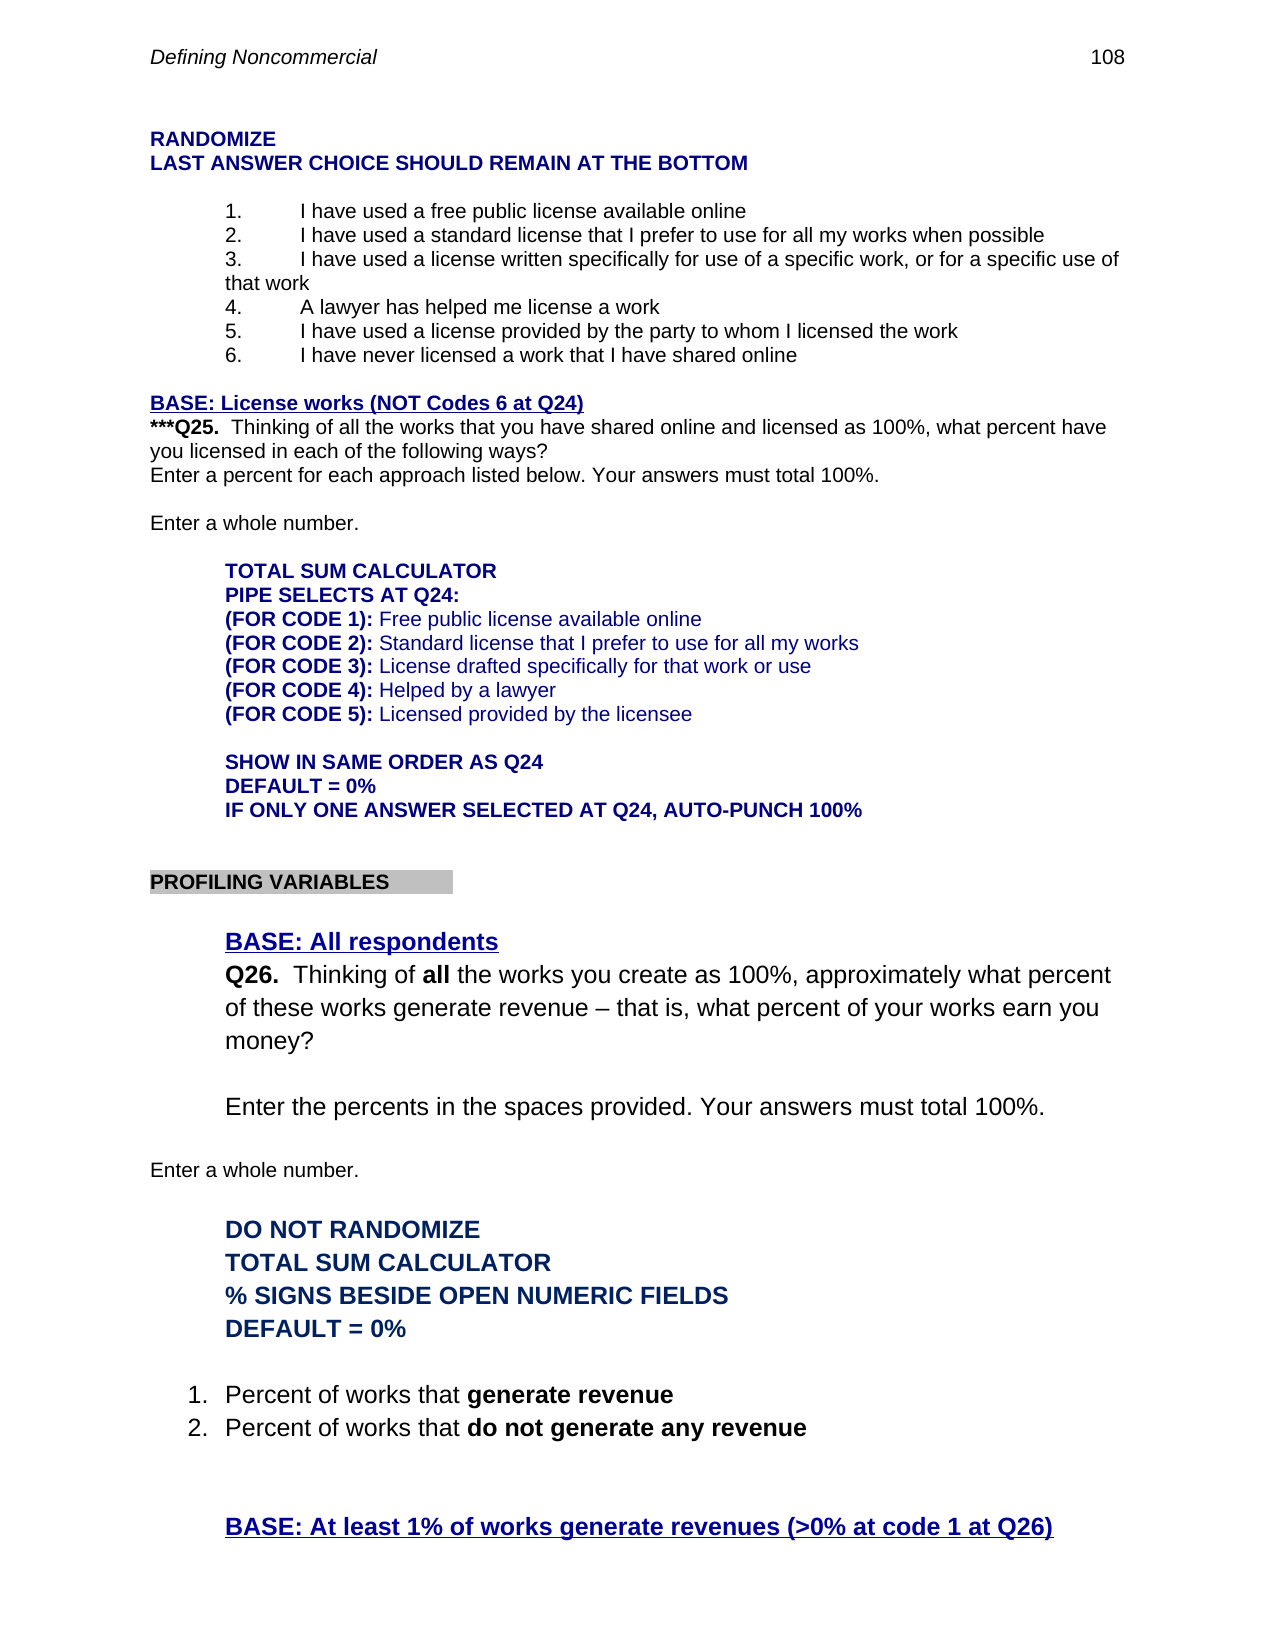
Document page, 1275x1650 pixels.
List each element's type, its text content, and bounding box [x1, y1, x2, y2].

text BASE: License works (NOT Codes 6 at Q24) [150, 391, 1125, 415]
text TOTAL SUM CALCULATOR PIPE SELECTS AT Q24: [225, 558, 1125, 606]
text RANDOMIZE [150, 127, 1125, 151]
text (FOR CODE 3): License drafted specifically for that work or use [225, 654, 1125, 678]
text Enter the percents in the spaces provided. Your answers must total 100%. [225, 1092, 1125, 1121]
list I have used a license written specifically for use of a specific work, or for a specific use of that work [225, 247, 1125, 295]
text % SIGNS BESIDE OPEN NUMERIC FIELDS [225, 1281, 1125, 1310]
text Enter a whole number. [150, 1158, 1125, 1182]
list I have used a standard license that I prefer to use for all my works when possible [225, 223, 1125, 247]
list I have used a license provided by the party to whom I licensed the work [225, 319, 1125, 343]
text DO NOT RANDOMIZE TOTAL SUM CALCULATOR [225, 1215, 1125, 1277]
text LAST ANSWER CHOICE SHOULD REMAIN AT THE BOTTOM [150, 151, 1125, 175]
text 1. Percent of works that generate revenue [187, 1380, 1125, 1409]
list A lawyer has helped me license a work [225, 295, 1125, 319]
text 2. Percent of works that do not generate any revenue [187, 1413, 1125, 1442]
text DEFAULT = 0% [225, 774, 1125, 798]
text BASE: All respondents [225, 927, 1125, 956]
text DEFAULT = 0% [225, 1314, 1125, 1343]
text (FOR CODE 5): Licensed provided by the licensee [225, 702, 1125, 726]
text PROFILING VARIABLES [150, 870, 1125, 894]
text SHOW IN SAME ORDER AS Q24 [225, 750, 1125, 774]
text Q26. Thinking of all the works you create as 100%, approximately what percent of these works generate revenue – that is, what percent of your works earn you money? [225, 960, 1125, 1055]
text (FOR CODE 2): Standard license that I prefer to use for all my works [225, 630, 1125, 654]
list I have never licensed a work that I have shared online [225, 343, 1125, 367]
text (FOR CODE 1): Free public license available online [225, 606, 1125, 630]
list I have used a free public license available online [225, 199, 1125, 223]
text BASE: At least 1% of works generate revenues (>0% at code 1 at Q26) [225, 1512, 1125, 1541]
text (FOR CODE 4): Helped by a lawyer [225, 678, 1125, 702]
text IF ONLY ONE ANSWER SELECTED AT Q24, AUTO-PUNCH 100% [225, 798, 1125, 822]
text ***Q25. Thinking of all the works that you have shared online and licensed as 100%, what percent have you licensed in each of the following ways? [150, 415, 1125, 463]
text Enter a whole number. [150, 511, 1125, 534]
text Enter a percent for each approach listed below. Your answers must total 100%. [150, 463, 1125, 487]
